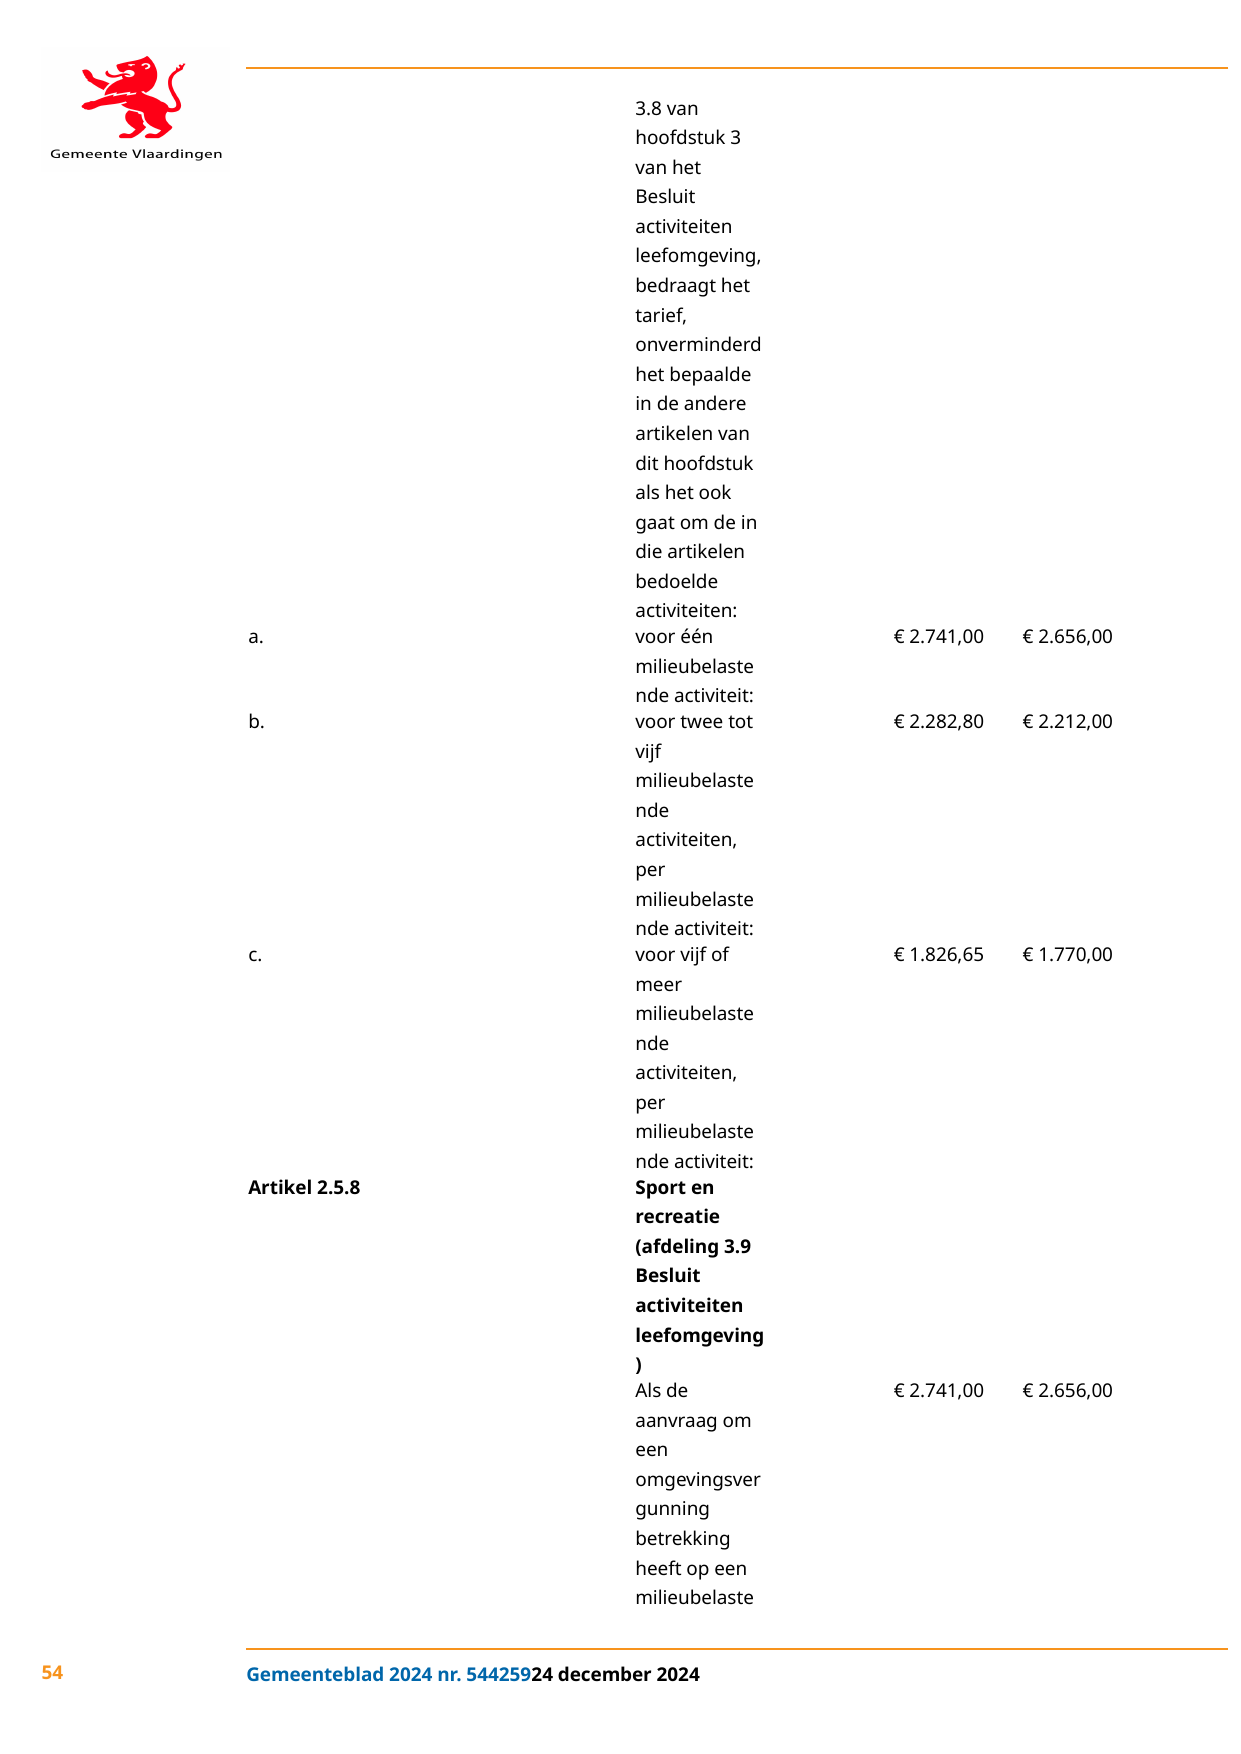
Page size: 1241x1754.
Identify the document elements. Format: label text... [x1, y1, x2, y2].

table_cell € 1.770,00 [1023, 941, 1152, 1174]
picture [41, 47, 231, 172]
table_cell [377, 95, 506, 623]
table_cell [764, 1174, 893, 1377]
table_cell [506, 1174, 635, 1377]
table_cell b. [248, 708, 377, 941]
table_cell [1023, 95, 1152, 623]
table_cell € 1.826,65 [894, 941, 1022, 1174]
table_cell [764, 624, 893, 708]
table_cell voor twee tot vijf milieubelastende activiteiten, per milieubelastende activiteit: [635, 708, 764, 941]
table_cell € 2.212,00 [1023, 708, 1152, 941]
table_cell € 2.656,00 [1023, 1377, 1152, 1610]
table_cell a. [248, 624, 377, 708]
table_cell voor één milieubelastende activiteit: [635, 624, 764, 708]
table_cell [506, 941, 635, 1174]
table_cell [506, 1377, 635, 1610]
table_cell € 2.656,00 [1023, 624, 1152, 708]
table_cell [764, 1377, 893, 1610]
table_cell c. [248, 941, 377, 1174]
table_cell [764, 95, 893, 623]
table_cell Sport en recreatie (afdeling 3.9 Besluit activiteiten leefomgeving) [635, 1174, 764, 1377]
table_cell Artikel 2.5.8 [248, 1174, 377, 1377]
table_cell [377, 941, 506, 1174]
table_cell € 2.741,00 [894, 624, 1022, 708]
table_cell [506, 708, 635, 941]
table_cell [506, 95, 635, 623]
table_cell [248, 95, 377, 623]
table_cell [377, 624, 506, 708]
table_cell [764, 708, 893, 941]
table_cell € 2.282,80 [894, 708, 1022, 941]
table_cell [506, 624, 635, 708]
table_cell [248, 1377, 377, 1610]
table_cell [1023, 1174, 1152, 1377]
table_cell [377, 1174, 506, 1377]
table_cell 3.8 van hoofdstuk 3 van het Besluit activiteiten leefomgeving, bedraagt het tarief, onverminderd het bepaalde in de andere artikelen van dit hoofdstuk als het ook gaat om de in die artikelen bedoelde activiteiten: [635, 95, 764, 623]
table_cell [377, 1377, 506, 1610]
table_cell [894, 95, 1022, 623]
table_cell [377, 708, 506, 941]
table_cell € 2.741,00 [894, 1377, 1022, 1610]
table_cell [764, 941, 893, 1174]
table_cell voor vijf of meer milieubelastende activiteiten, per milieubelastende activiteit: [635, 941, 764, 1174]
table_cell Als de aanvraag om een omgevingsvergunning betrekking heeft op een milieubelaste [635, 1377, 764, 1610]
table_cell [894, 1174, 1022, 1377]
